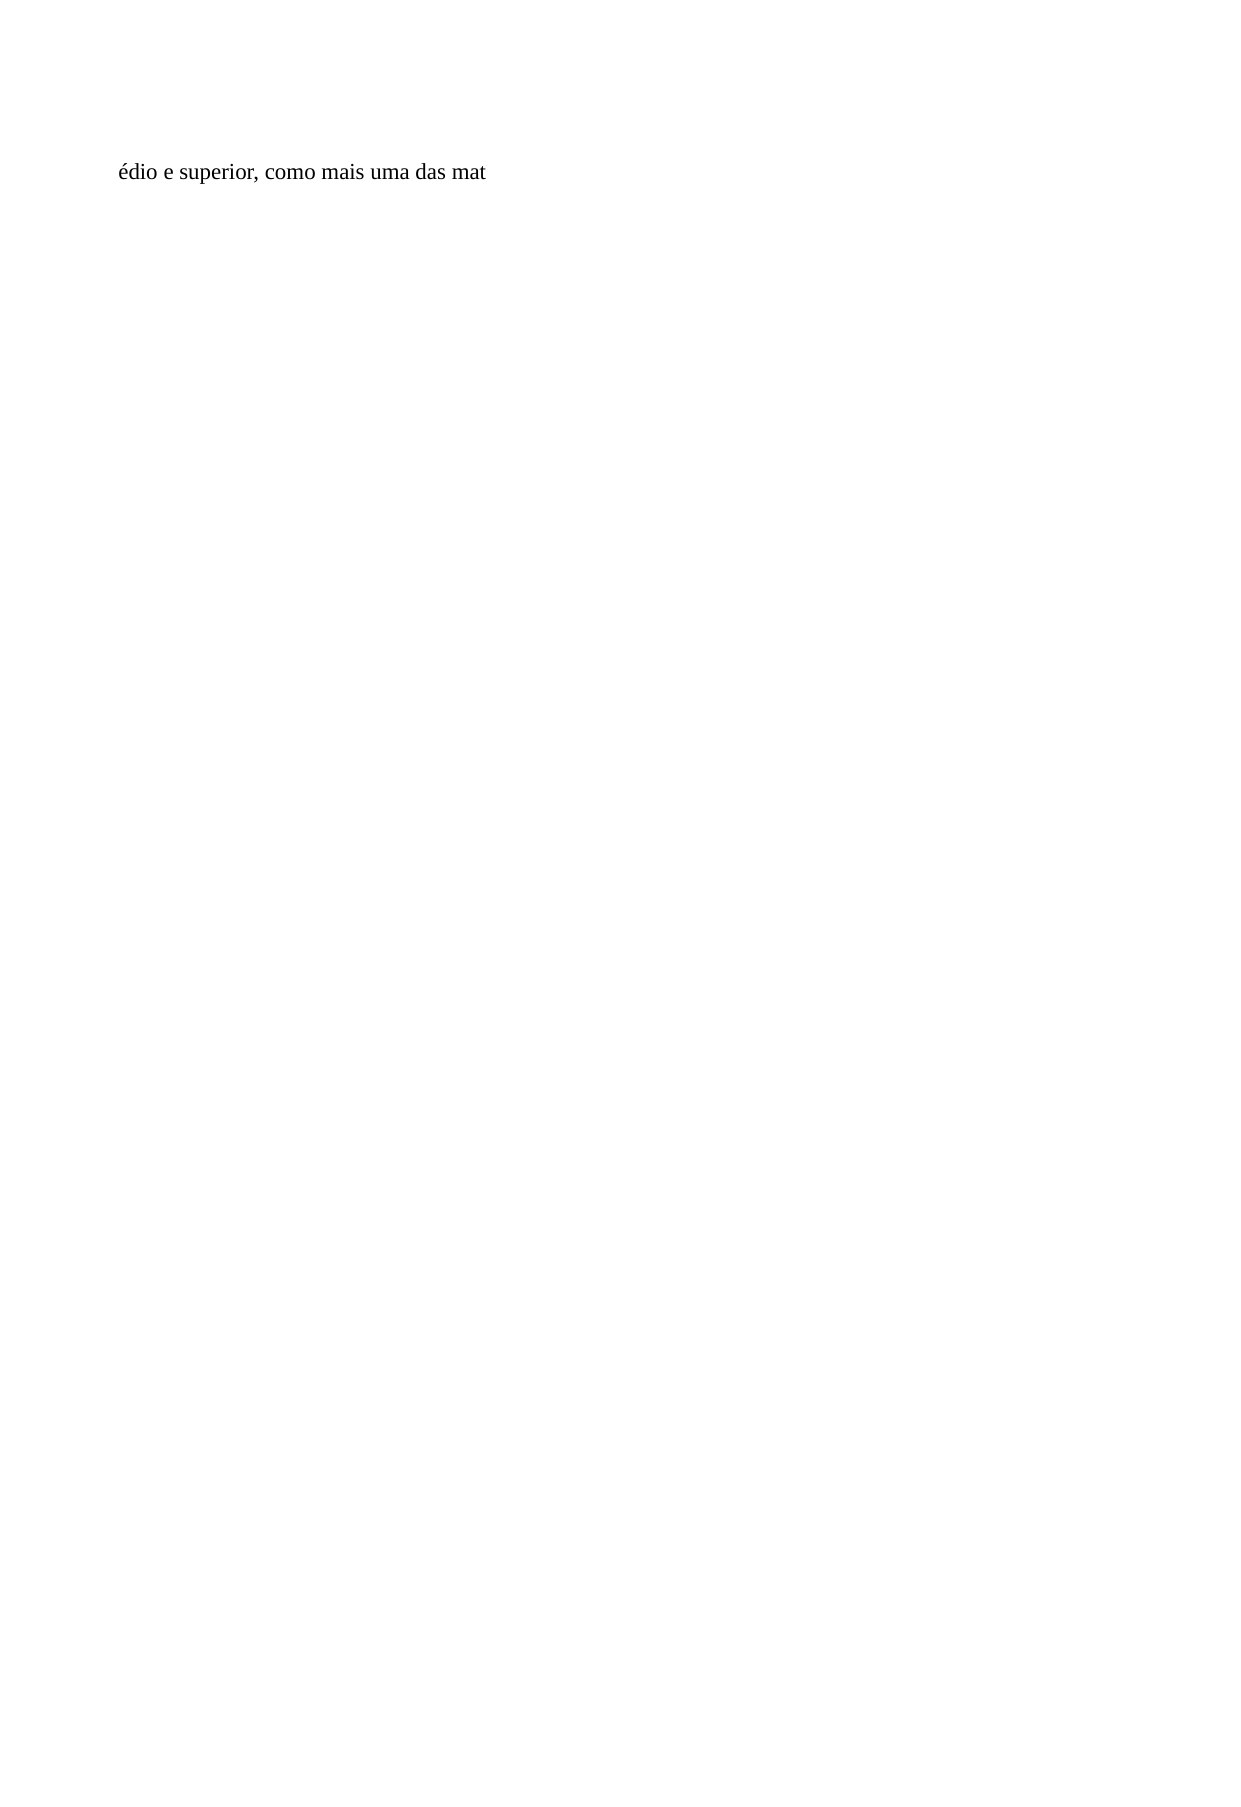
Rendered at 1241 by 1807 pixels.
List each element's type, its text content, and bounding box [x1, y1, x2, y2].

text édio e superior, como mais uma das mat [118, 158, 1164, 184]
